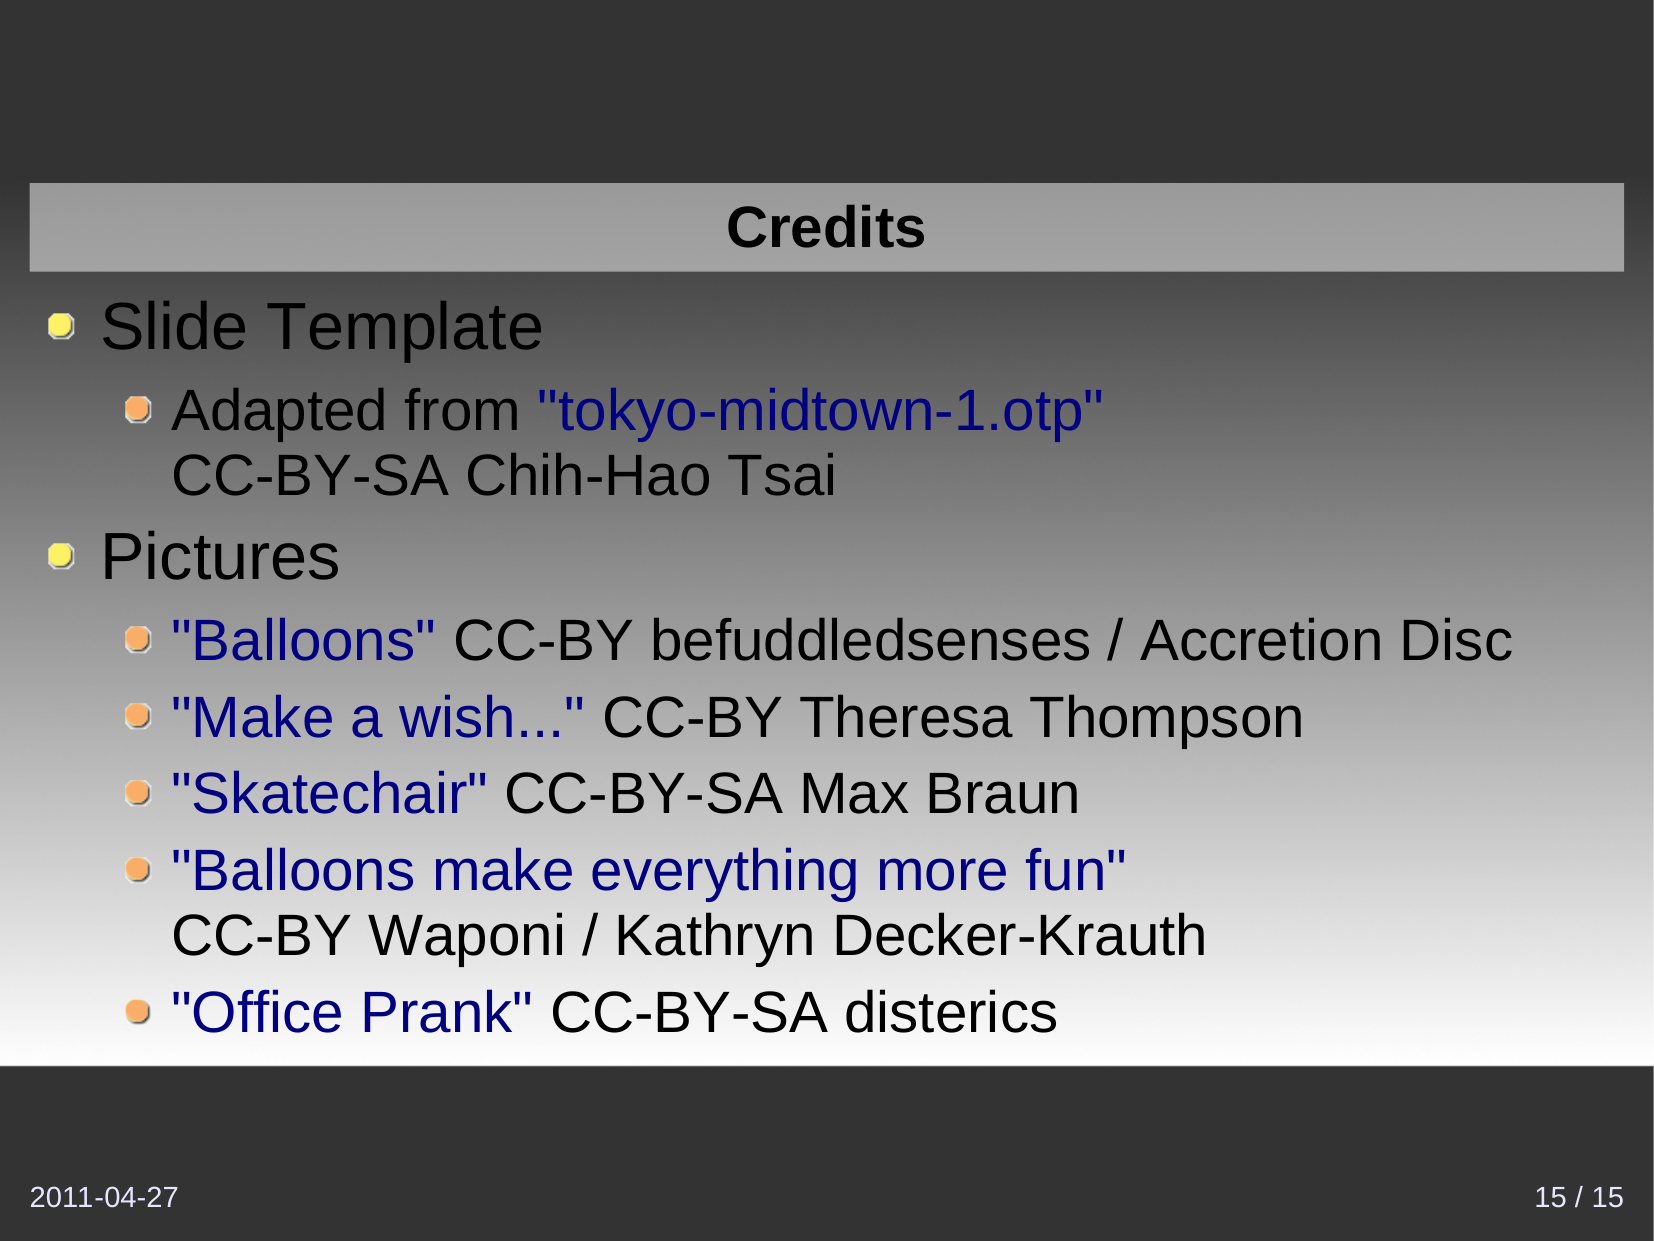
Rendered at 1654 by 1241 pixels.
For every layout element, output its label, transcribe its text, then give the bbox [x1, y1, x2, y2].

list Slide Template Adapted from "tokyo-midtown-1.otp" CC-BY-SA Chih-Hao Tsai Pictures "Balloons" CC-BY befuddledsenses / Accretion Disc "Make a wish..." CC-BY Theresa Thompson "Skatechair" CC-BY-SA Max Braun "Balloons make everything more fun" CC-BY Waponi / Kathryn Decker-Krauth "Office Prank" CC-BY-SA disterics [29, 289, 1625, 1058]
title Credits [29, 183, 1625, 272]
picture [0, 0, 1654, 1241]
